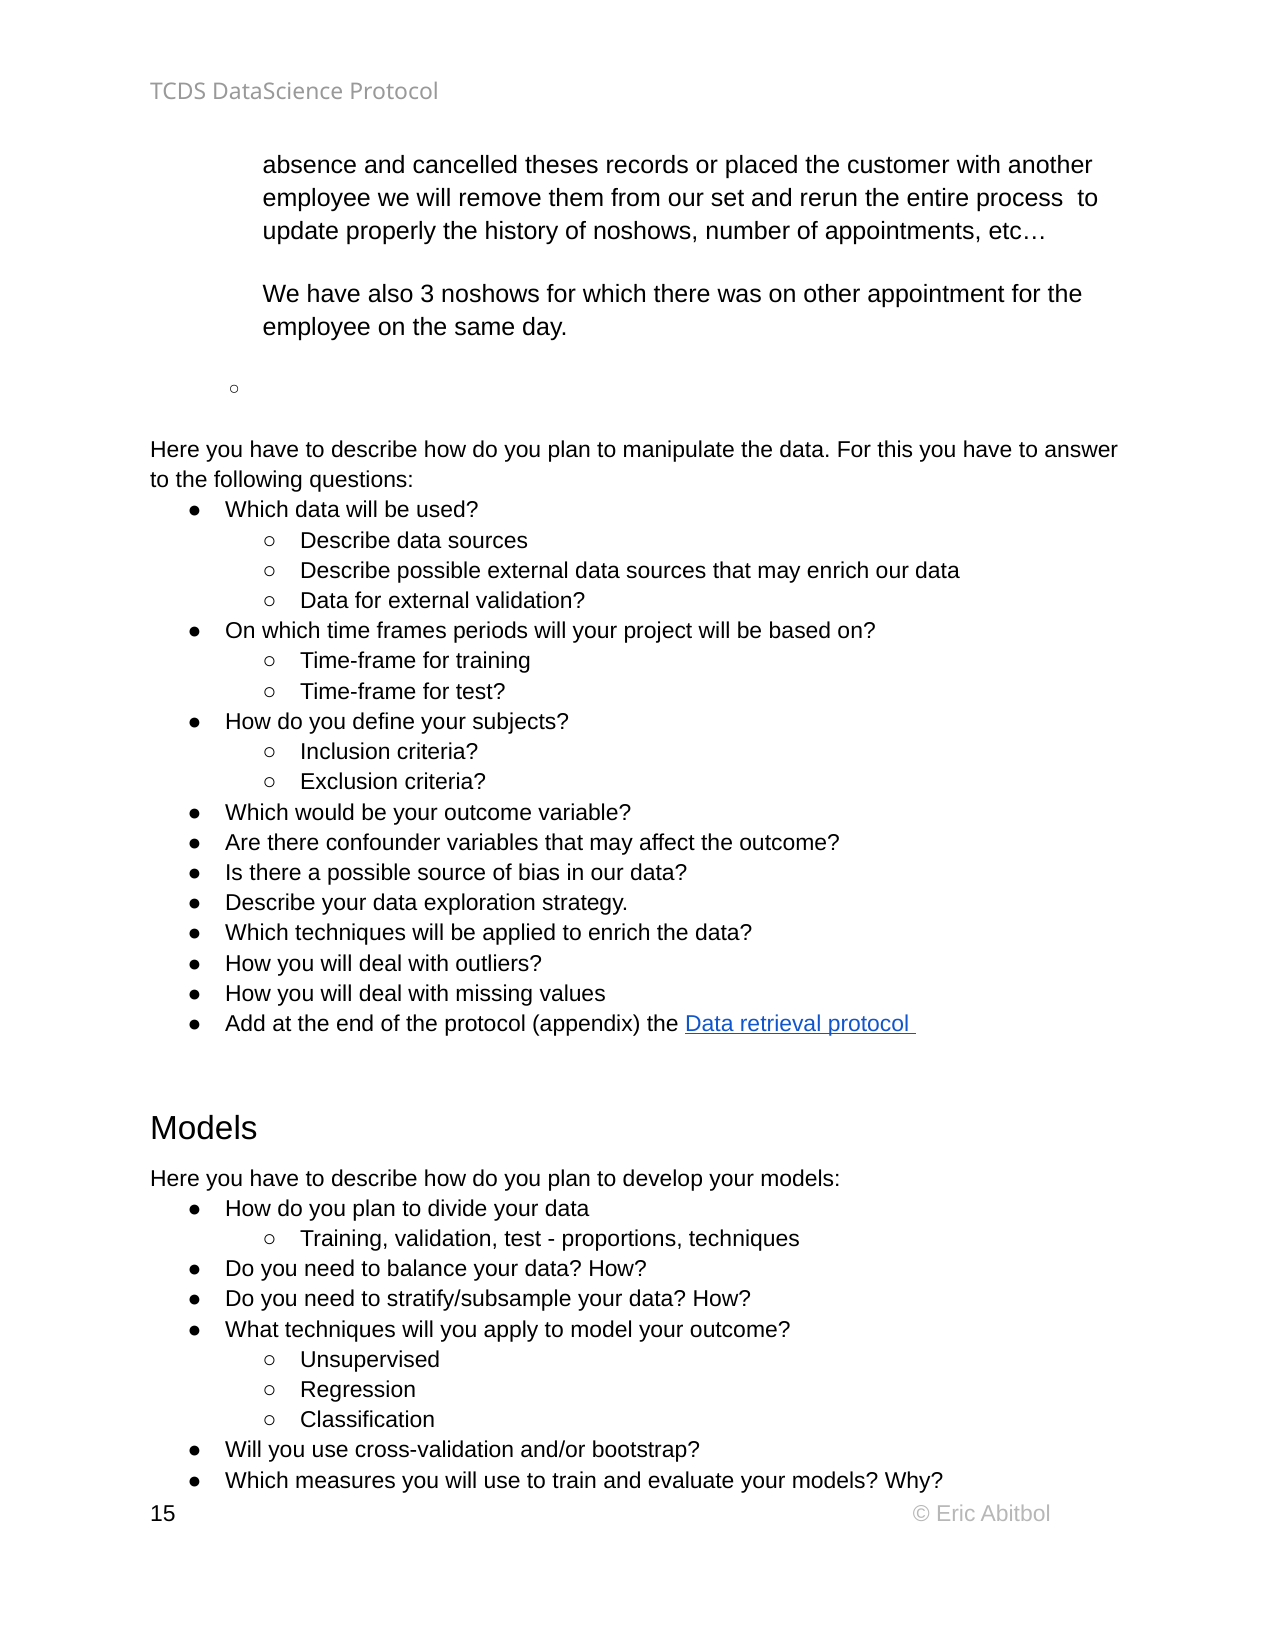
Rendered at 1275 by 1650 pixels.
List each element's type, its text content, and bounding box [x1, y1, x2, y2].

list Time-frame for test? [262, 678, 1125, 704]
list What techniques will you apply to model your outcome? [187, 1316, 1125, 1342]
list Describe data sources [262, 527, 1125, 553]
list Is there a possible source of bias in our data? [187, 859, 1125, 885]
list Which techniques will be applied to enrich the data? [187, 919, 1125, 946]
list How do you define your subjects? [187, 708, 1125, 734]
list Classification [262, 1406, 1125, 1432]
list We have also 3 noshows for which there was on other appointment for the employee on the same day. [225, 279, 1125, 341]
list Time-frame for training [262, 647, 1125, 674]
list How you will deal with outliers? [187, 949, 1125, 976]
list How do you plan to divide your data [187, 1195, 1125, 1221]
list Training, validation, test - proportions, techniques [262, 1225, 1125, 1251]
list Exclusion criteria? [262, 768, 1125, 794]
list Are there confounder variables that may affect the outcome? [187, 829, 1125, 855]
text Here you have to describe how do you plan to develop your models: [150, 1164, 1125, 1191]
list Data for external validation? [262, 587, 1125, 613]
list Inclusion criteria? [262, 738, 1125, 764]
list Add at the end of the protocol (appendix) the Data retrieval protocol [187, 1010, 1125, 1036]
list absence and cancelled theses records or placed the customer with another employee we will remove them from our set and rerun the entire process to update properly the history of noshows, number of appointments, etc… [225, 150, 1125, 245]
list Which measures you will use to train and evaluate your models? Why? [187, 1467, 1125, 1493]
list On which time frames periods will your project will be based on? [187, 617, 1125, 643]
list Unsupervised [262, 1346, 1125, 1372]
list Describe possible external data sources that may enrich our data [262, 557, 1125, 583]
list Describe your data exploration strategy. [187, 889, 1125, 915]
list Do you need to balance your data? How? [187, 1255, 1125, 1281]
subtitle Models [150, 1108, 1125, 1146]
list Which data will be used? [187, 496, 1125, 523]
list Do you need to stratify/subsample your data? How? [187, 1285, 1125, 1312]
list Will you use cross-validation and/or bootstrap? [187, 1436, 1125, 1463]
list How you will deal with missing values [187, 980, 1125, 1006]
text Here you have to describe how do you plan to manipulate the data. For this you have to answer to the following questions: [150, 436, 1125, 492]
list Which would be your outcome variable? [187, 798, 1125, 825]
list Regression [262, 1376, 1125, 1402]
